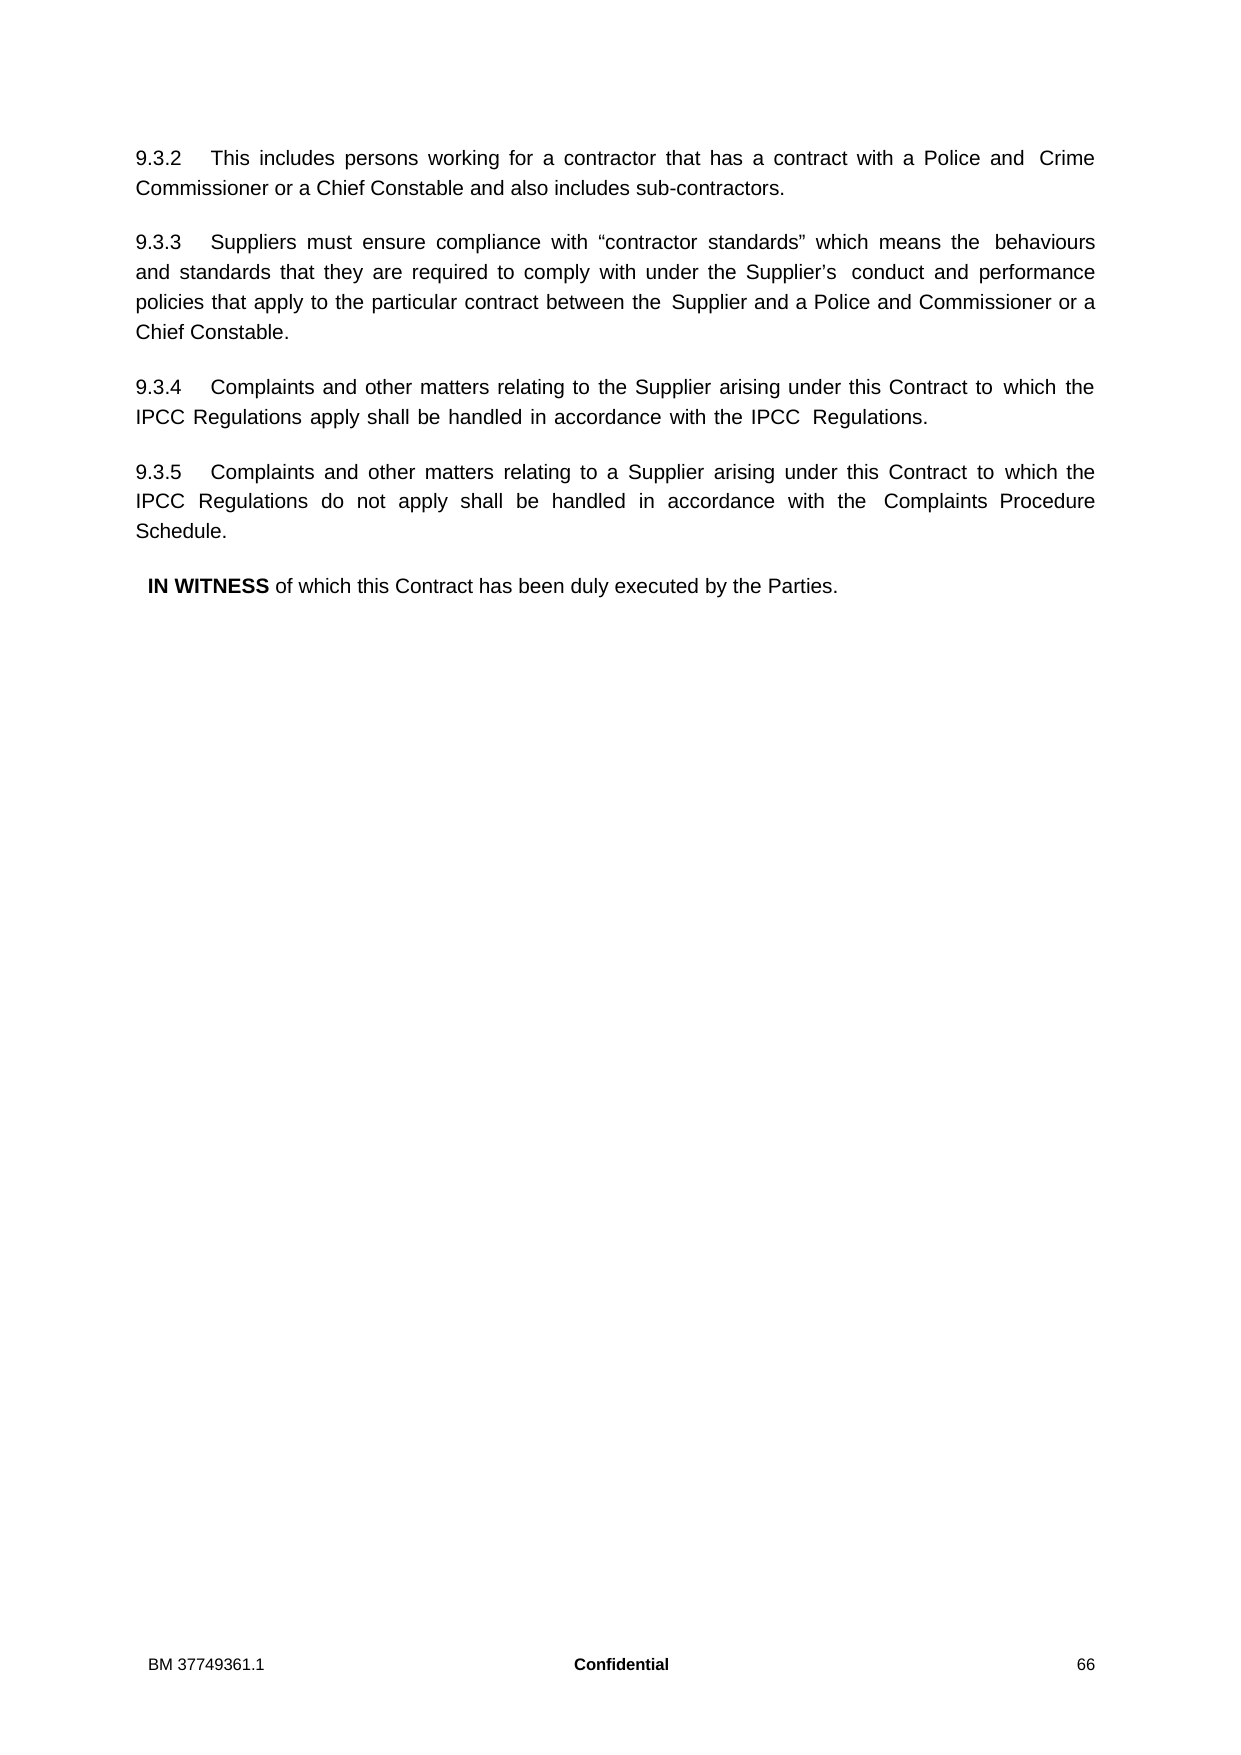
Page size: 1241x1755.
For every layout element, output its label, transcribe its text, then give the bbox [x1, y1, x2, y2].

list Complaints and other matters relating to the Supplier arising under this Contract to which the IPCC Regulations apply shall be handled in accordance with the IPCC Regulations. [135, 375, 1095, 429]
list Suppliers must ensure compliance with “contractor standards” which means the behaviours and standards that they are required to comply with under the Supplier’s conduct and performance policies that apply to the particular contract between the Supplier and a Police and Commissioner or a Chief Constable. [135, 230, 1096, 344]
list This includes persons working for a contractor that has a contract with a Police and Crime Commissioner or a Chief Constable and also includes sub-contractors. [135, 146, 1095, 199]
text IN WITNESS of which this Contract has been duly executed by the Parties. [148, 574, 1107, 598]
list Complaints and other matters relating to a Supplier arising under this Contract to which the IPCC Regulations do not apply shall be handled in accordance with the Complaints Procedure Schedule. [135, 460, 1096, 543]
